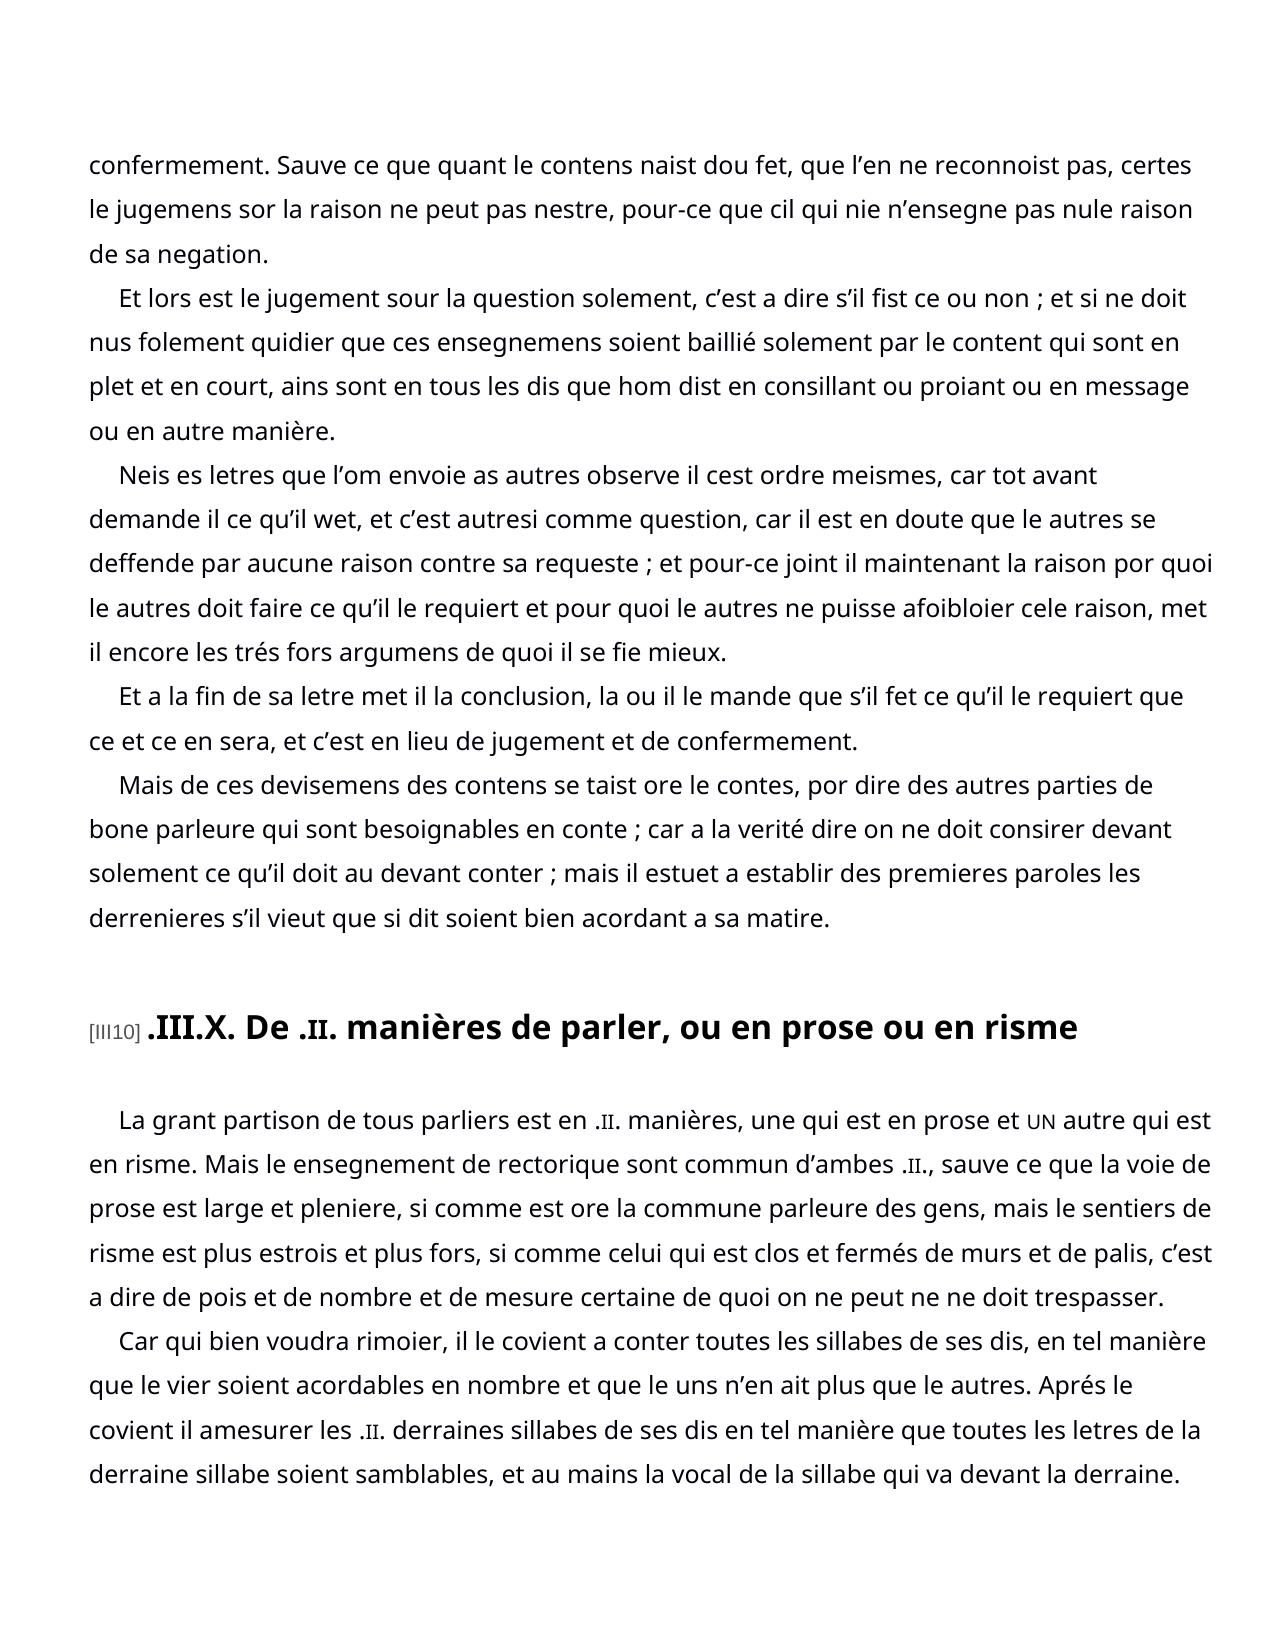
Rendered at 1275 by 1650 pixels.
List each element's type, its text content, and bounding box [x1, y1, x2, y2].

text La grant partison de tous parliers est en .ii. manières, une qui est en prose et un autre qui est en risme. Mais le ensegnement de rectorique sont commun d’ambes .ii., sauve ce que la voie de prose est large et pleniere, si comme est ore la commune parleure des gens, mais le sentiers de risme est plus estrois et plus fors, si comme celui qui est clos et fermés de murs et de palis, c’est a dire de pois et de nombre et de mesure certaine de quoi on ne peut ne ne doit trespasser. [89, 1102, 1216, 1313]
text Mais de ces devisemens des contens se taist ore le contes, por dire des autres parties de bone parleure qui sont besoignables en conte ; car a la verité dire on ne doit consirer devant solement ce qu’il doit au devant conter ; mais il estuet a establir des premieres paroles les derrenieres s’il vieut que si dit soient bien acordant a sa matire. [89, 767, 1216, 934]
text Neis es letres que l’om envoie as autres observe il cest ordre meismes, car tot avant demande il ce qu’il wet, et c’est autresi comme question, car il est en doute que le autres se deffende par aucune raison contre sa requeste ; et pour-ce joint il maintenant la raison por quoi le autres doit faire ce qu’il le requiert et pour quoi le autres ne puisse afoibloier cele raison, met il encore les trés fors argumens de quoi il se fie mieux. [89, 458, 1216, 669]
subtitle [III10] .III.X. De .ii. manières de parler, ou en prose ou en risme [89, 1004, 1216, 1049]
text Et a la fin de sa letre met il la conclusion, la ou il le mande que s’il fet ce qu’il le requiert que ce et ce en sera, et c’est en lieu de jugement et de confermement. [89, 679, 1216, 757]
text Et lors est le jugement sour la question solement, c’est a dire s’il fist ce ou non ; et si ne doit nus folement quidier que ces ensegnemens soient baillié solement par le content qui sont en plet et en court, ains sont en tous les dis que hom dist en consillant ou proiant ou en message ou en autre manière. [89, 281, 1216, 447]
text Car qui bien voudra rimoier, il le covient a conter toutes les sillabes de ses dis, en tel manière que le vier soient acordables en nombre et que le uns n’en ait plus que le autres. Aprés le covient il amesurer les .ii. derraines sillabes de ses dis en tel manière que toutes les letres de la derraine sillabe soient samblables, et au mains la vocal de la sillabe qui va devant la derraine. [89, 1324, 1216, 1491]
text confermement. Sauve ce que quant le contens naist dou fet, que l’en ne reconnoist pas, certes le jugemens sor la raison ne peut pas nestre, pour-ce que cil qui nie n’ensegne pas nule raison de sa negation. [89, 148, 1216, 270]
